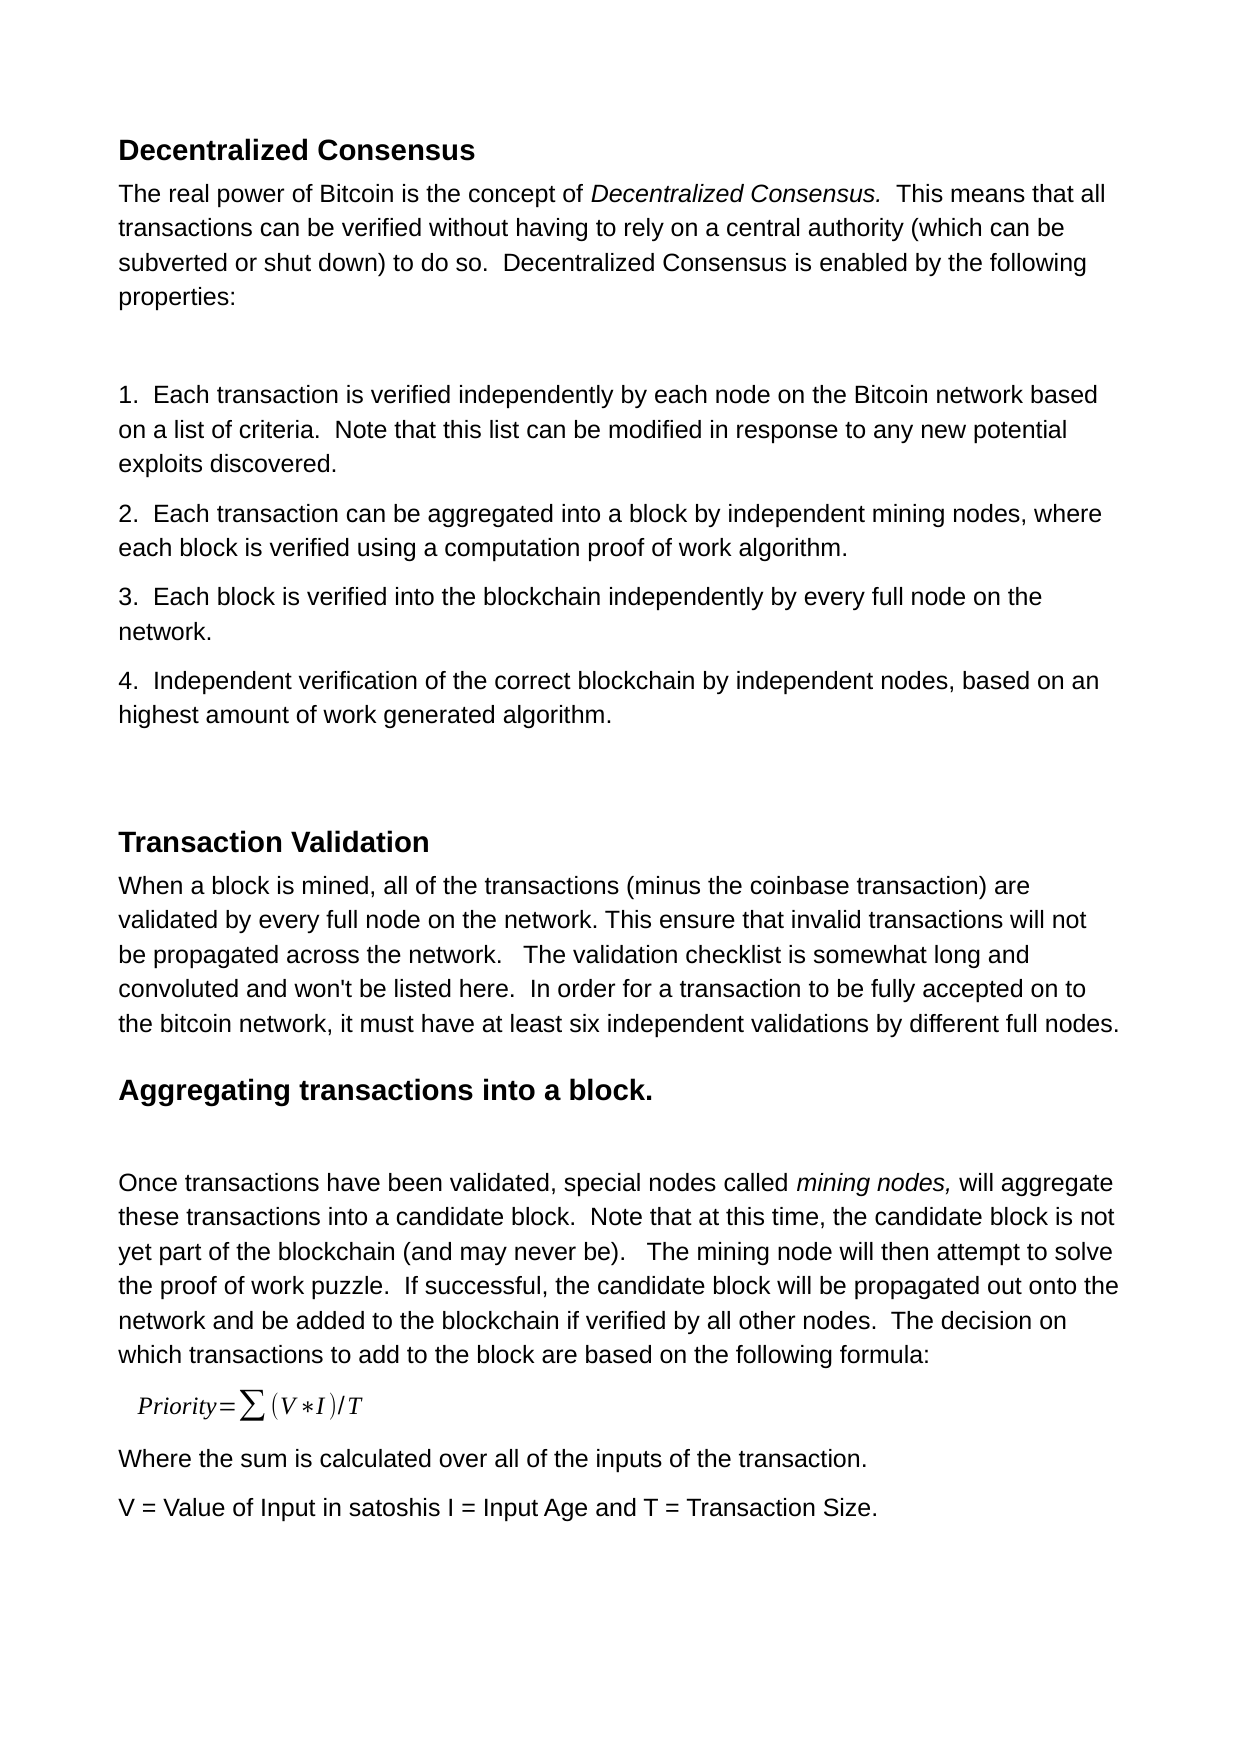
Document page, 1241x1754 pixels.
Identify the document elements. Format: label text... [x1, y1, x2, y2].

text 1. Each transaction is verified independently by each node on the Bitcoin network based on a list of criteria. Note that this list can be modified in response to any new potential exploits discovered. [118, 381, 1122, 478]
subtitle Aggregating transactions into a block. [118, 1072, 1122, 1106]
text V = Value of Input in satoshis I = Input Age and T = Transaction Size. [118, 1493, 1122, 1522]
text When a block is mined, all of the transactions (minus the coinbase transaction) are validated by every full node on the network. This ensure that invalid transactions will not be propagated across the network. The validation checklist is somewhat long and convoluted and won't be listed here. In order for a transaction to be fully accepted on to the bitcoin network, it must have at least six independent validations by different full nodes. [118, 871, 1122, 1037]
text Where the sum is calculated over all of the inputs of the transaction. [118, 1444, 1122, 1472]
subtitle Transaction Validation [118, 824, 1122, 858]
text Once transactions have been validated, special nodes called mining nodes, will aggregate these transactions into a candidate block. Note that at this time, the candidate block is not yet part of the blockchain (and may never be). The mining node will then attempt to solve the proof of work puzzle. If successful, the candidate block will be propagated out onto the network and be added to the blockchain if verified by all other nodes. The decision on which transactions to add to the block are based on the following formula: [118, 1168, 1122, 1369]
text 3. Each block is verified into the blockchain independently by every full node on the network. [118, 582, 1122, 645]
text 4. Independent verification of the correct blockchain by independent nodes, based on an highest amount of work generated algorithm. [118, 666, 1122, 729]
subtitle Decentralized Consensus [118, 133, 1122, 166]
text The real power of Bitcoin is the concept of Decentralized Consensus. This means that all transactions can be verified without having to rely on a central authority (which can be subverted or shut down) to do so. Decentralized Consensus is enabled by the following properties: [118, 179, 1122, 311]
text 2. Each transaction can be aggregated into a block by independent mining nodes, where each block is verified using a computation proof of work algorithm. [118, 498, 1122, 562]
